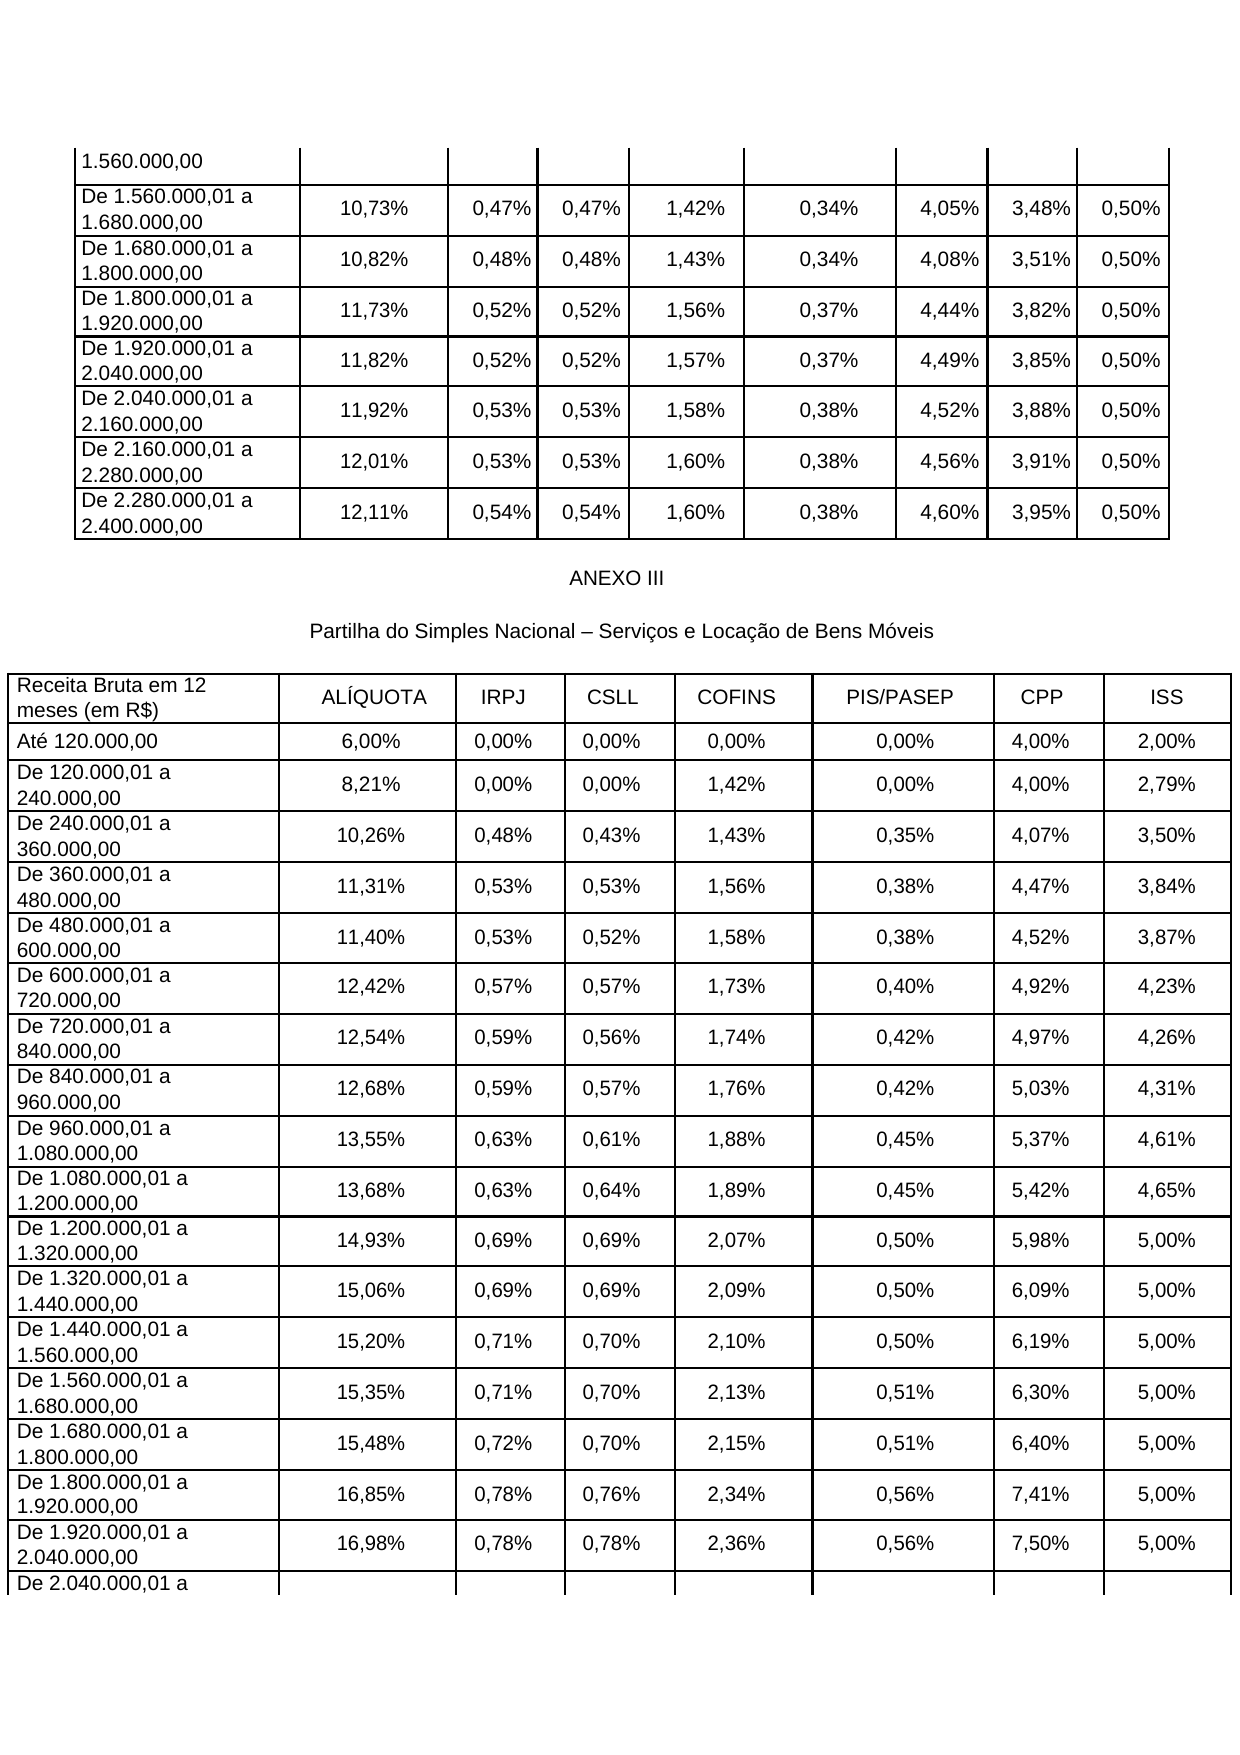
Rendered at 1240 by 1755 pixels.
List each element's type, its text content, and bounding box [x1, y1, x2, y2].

table_cell [785, 999, 811, 1013]
table_cell [300, 753, 448, 759]
table_cell [1105, 753, 1169, 759]
table_cell [300, 999, 448, 1013]
table_cell 0,69% [457, 1267, 537, 1302]
table_cell [1169, 999, 1230, 1013]
table_cell 4,65% [1105, 1168, 1230, 1202]
table_cell [989, 221, 994, 234]
table_cell [745, 524, 785, 538]
table_cell De 2.040.000,01 a [9, 1572, 278, 1594]
table_cell [301, 473, 447, 487]
table_cell [988, 937, 993, 949]
table_cell [1104, 323, 1168, 335]
table_cell [785, 524, 812, 538]
table_cell [280, 1117, 300, 1139]
table_cell [1105, 1404, 1169, 1418]
table_cell 4,07% [995, 812, 1077, 847]
table_cell [279, 540, 300, 590]
table_cell 2,79% [1105, 761, 1230, 796]
table_cell [538, 1267, 564, 1290]
table_cell [745, 288, 785, 310]
table_cell [538, 1151, 564, 1166]
table_cell [8, 235, 74, 259]
table_cell [813, 271, 860, 286]
table_cell [1077, 1151, 1103, 1166]
table_cell [448, 847, 455, 861]
table_cell [1169, 1455, 1230, 1469]
table_cell 0,42% [860, 1066, 987, 1101]
table_cell [785, 886, 811, 898]
table_cell [896, 949, 987, 962]
table_cell [538, 987, 564, 999]
table_cell [1077, 1290, 1103, 1302]
table_cell [744, 1353, 785, 1367]
table_cell 4,26% [1105, 1015, 1230, 1049]
table_cell [448, 675, 455, 697]
table_cell [538, 1572, 564, 1594]
table_cell [676, 1556, 744, 1569]
table_header [449, 148, 456, 173]
table_cell [629, 898, 652, 912]
table_cell [785, 753, 811, 759]
table_cell [457, 1151, 537, 1166]
table_cell [744, 643, 785, 672]
table_cell [860, 323, 895, 335]
table_cell [280, 1572, 300, 1594]
table_cell [785, 1521, 811, 1544]
table_cell [538, 643, 564, 672]
table_cell [676, 1101, 744, 1114]
table_cell [448, 863, 455, 886]
table_cell [744, 1455, 785, 1469]
table_cell [538, 886, 564, 898]
table_cell [448, 987, 455, 999]
table_cell De 1.800.000,01 a [76, 288, 299, 310]
table_cell [745, 360, 785, 372]
table_cell 0,00% [860, 724, 987, 753]
table_cell [538, 724, 564, 753]
table_cell 0,00% [676, 724, 785, 753]
table_cell 15,35% [300, 1369, 448, 1404]
table_cell [785, 1369, 811, 1392]
table_cell [457, 709, 537, 722]
table_cell [1170, 372, 1231, 385]
table_cell [676, 796, 744, 810]
table_cell [457, 1506, 537, 1519]
table_cell [1105, 1151, 1169, 1166]
table_cell 0,56% [860, 1471, 987, 1506]
table_cell De 1.800.000,01 a [9, 1471, 278, 1494]
table_cell [988, 1494, 993, 1506]
table_cell 3,82% [989, 288, 1076, 322]
table_cell [814, 1455, 860, 1469]
table_cell [1077, 949, 1103, 962]
table_cell [676, 898, 744, 912]
table_cell [1077, 1494, 1103, 1506]
table_cell [988, 886, 993, 898]
table_header [860, 148, 895, 173]
table_cell [449, 422, 456, 436]
table_cell [1170, 271, 1231, 286]
table_cell [1104, 643, 1169, 672]
table_cell [1077, 590, 1104, 643]
table_cell [785, 221, 812, 234]
table_cell 0,59% [457, 1066, 537, 1101]
table_cell 1,60% [652, 438, 743, 473]
table_cell [300, 1455, 448, 1469]
table_cell [814, 753, 860, 759]
table_cell [989, 422, 994, 436]
table_cell [1078, 271, 1104, 286]
table_cell 6,30% [995, 1369, 1077, 1404]
table_cell [629, 1050, 652, 1064]
table_cell [1170, 260, 1231, 271]
table_cell [1169, 1203, 1230, 1215]
table_cell 4,08% [897, 237, 986, 271]
table_cell [629, 709, 652, 722]
table_cell [785, 784, 811, 796]
table_cell [300, 1151, 448, 1166]
table_cell [448, 812, 455, 835]
table_cell [814, 914, 860, 937]
table_cell [8, 524, 74, 538]
table_cell [652, 1290, 674, 1302]
table_cell [538, 1521, 564, 1544]
table_cell 4,97% [995, 1015, 1077, 1049]
table_cell [538, 1369, 564, 1392]
table_cell [652, 999, 674, 1013]
table_cell [1105, 1050, 1169, 1064]
table_cell [814, 761, 860, 784]
table_cell [896, 1556, 987, 1569]
table_cell [652, 1572, 674, 1594]
table_cell [988, 1392, 993, 1404]
table_cell [630, 186, 652, 208]
table_cell [1077, 1038, 1103, 1049]
table_cell [1170, 385, 1231, 410]
table_cell [860, 709, 896, 722]
table_cell [539, 173, 564, 184]
table_cell [652, 1404, 674, 1418]
table_header [630, 148, 652, 173]
table_cell [448, 1369, 455, 1392]
table_cell [538, 1066, 564, 1088]
table_cell [988, 1572, 993, 1594]
table_cell [1105, 1572, 1230, 1594]
table_cell [814, 1341, 860, 1353]
table_cell [652, 1369, 674, 1392]
table_header [539, 148, 564, 173]
table_cell [995, 1572, 1077, 1594]
table_cell [448, 1117, 455, 1139]
table_cell [652, 1471, 674, 1494]
table_cell [860, 1556, 896, 1569]
table_cell [538, 1015, 564, 1038]
table_cell [745, 387, 785, 410]
table_cell [448, 1420, 455, 1443]
table_cell [652, 1443, 674, 1455]
table_cell [744, 1506, 785, 1519]
table_cell [538, 761, 564, 784]
table_cell [280, 1443, 300, 1455]
table_cell [1077, 1302, 1103, 1316]
table_cell [448, 1392, 455, 1404]
table_cell De 1.920.000,01 a [9, 1521, 278, 1544]
table_cell 0,69% [566, 1218, 652, 1252]
table_cell [813, 473, 860, 487]
table_cell [860, 338, 895, 360]
table_cell [280, 1318, 300, 1341]
table_cell 1.320.000,00 [9, 1240, 278, 1265]
table_cell [814, 1203, 860, 1215]
table_cell 0,53% [449, 438, 536, 473]
table_cell Até 120.000,00 [9, 724, 278, 753]
table_cell 12,01% [301, 438, 447, 473]
table_cell 1,58% [676, 914, 785, 949]
table_cell [1077, 1404, 1103, 1418]
table_cell [1170, 436, 1231, 461]
table_cell 0,52% [539, 338, 628, 372]
table_cell De 720.000,01 a [9, 1015, 278, 1038]
table_cell [630, 360, 652, 372]
table_cell [565, 173, 628, 184]
table_header [8, 148, 74, 173]
table_cell [860, 847, 896, 861]
table_cell [860, 173, 895, 184]
table_cell [449, 323, 456, 335]
table_cell [896, 1050, 987, 1064]
table_cell [279, 209, 299, 221]
table_cell 3,84% [1105, 863, 1230, 898]
table_cell 0,72% [457, 1420, 537, 1455]
table_cell 10,26% [300, 812, 448, 847]
table_cell [785, 847, 811, 861]
table_cell [785, 1252, 811, 1265]
table_cell [1170, 360, 1231, 372]
table_header [989, 148, 994, 173]
table_cell [995, 1404, 1077, 1418]
table_cell [994, 524, 1076, 538]
table_cell [988, 1404, 993, 1418]
table_cell [860, 237, 895, 259]
table_cell [676, 999, 744, 1013]
table_cell [280, 1038, 300, 1049]
table_header [994, 148, 1076, 173]
table_cell [1077, 863, 1103, 886]
table_cell [629, 1556, 652, 1569]
table_cell [300, 1353, 448, 1367]
table_cell [1169, 1151, 1230, 1166]
table_cell [8, 422, 74, 436]
table_cell [785, 1038, 811, 1049]
table_cell [860, 360, 895, 372]
table_cell [566, 709, 629, 722]
table_cell [279, 524, 299, 538]
table_cell [676, 949, 744, 962]
table_cell 0,00% [457, 761, 537, 796]
table_cell 0,37% [785, 338, 860, 372]
table_cell [813, 422, 860, 436]
table_cell [1077, 1318, 1103, 1341]
table_cell [448, 1341, 455, 1353]
table_cell [897, 271, 986, 286]
table_cell [652, 1302, 674, 1316]
table_cell [279, 512, 299, 524]
table_cell [1077, 937, 1103, 949]
table_cell [457, 1404, 537, 1418]
table_cell [814, 847, 860, 861]
table_cell 0,47% [449, 186, 536, 221]
table_cell [785, 271, 812, 286]
table_cell [1077, 1556, 1103, 1569]
table_cell 5,42% [995, 1168, 1077, 1202]
table_cell [1170, 310, 1231, 322]
table_cell De 1.920.000,01 a [76, 338, 299, 360]
table_cell [785, 1318, 811, 1341]
table_cell [785, 1290, 811, 1302]
table_cell [745, 461, 785, 473]
table_cell [448, 1203, 455, 1215]
table_cell [745, 338, 785, 360]
table_cell [448, 709, 455, 722]
table_cell [989, 271, 994, 286]
table_cell [280, 949, 300, 962]
table_cell [280, 886, 300, 898]
table_cell [814, 1521, 860, 1544]
table_cell [280, 1506, 300, 1519]
table_cell [676, 753, 744, 759]
table_header [301, 148, 447, 173]
table_cell [566, 1506, 629, 1519]
table_cell [813, 173, 860, 184]
table_cell [1077, 1117, 1103, 1139]
table_cell 0,52% [449, 338, 536, 372]
table_cell [1077, 898, 1103, 912]
table_cell 240.000,00 [9, 784, 278, 810]
table_cell 360.000,00 [9, 835, 278, 861]
table_cell [1077, 675, 1103, 697]
table_cell [448, 1506, 455, 1519]
table_cell [538, 1455, 564, 1469]
table_cell 7,41% [995, 1471, 1077, 1506]
table_cell [448, 1353, 455, 1367]
table_cell [301, 524, 447, 538]
table_cell [785, 540, 812, 590]
table_cell [652, 1521, 674, 1544]
table_cell [538, 1038, 564, 1049]
table_cell [744, 796, 785, 810]
table_cell 1,56% [652, 288, 743, 322]
table_cell [994, 473, 1076, 487]
table_cell [896, 1455, 987, 1469]
table_cell [744, 999, 785, 1013]
table_cell [448, 1140, 455, 1151]
table_cell 0,70% [566, 1369, 652, 1404]
table_cell [860, 473, 895, 487]
table_cell [300, 796, 448, 810]
table_cell De 960.000,01 a [9, 1117, 278, 1139]
table_cell 5,00% [1105, 1267, 1230, 1302]
table_cell [652, 1240, 674, 1252]
table_cell [785, 1420, 811, 1443]
table_cell [814, 1190, 860, 1202]
table_cell [1077, 1506, 1103, 1519]
table_cell [988, 847, 993, 861]
table_cell [538, 847, 564, 861]
table_cell [988, 1240, 993, 1252]
table_cell [989, 524, 994, 538]
table_cell [814, 949, 860, 962]
table_cell [785, 323, 812, 335]
table_header [279, 148, 299, 173]
table_cell [860, 1506, 896, 1519]
table_cell [675, 643, 744, 672]
table_cell [652, 1089, 674, 1101]
table_cell [539, 271, 564, 286]
table_cell [280, 753, 300, 759]
table_cell [538, 1252, 564, 1265]
table_cell [745, 473, 785, 487]
table_cell [785, 987, 811, 999]
table_cell [897, 323, 986, 335]
table_cell [988, 1341, 993, 1353]
table_cell 6,09% [995, 1267, 1077, 1302]
table_cell [1104, 221, 1168, 234]
table_cell [279, 372, 299, 385]
table_cell 15,48% [300, 1420, 448, 1455]
table_cell 1,42% [676, 761, 785, 796]
table_cell [300, 898, 448, 912]
table_cell [860, 753, 896, 759]
table_cell [652, 1190, 674, 1202]
table_cell [448, 886, 455, 898]
table_cell [1169, 1506, 1230, 1519]
table_cell [1077, 1544, 1103, 1556]
table_cell [279, 260, 299, 271]
table_cell [995, 1556, 1077, 1569]
table_cell [538, 1544, 564, 1556]
table_cell [675, 524, 743, 538]
table_cell [814, 1252, 860, 1265]
table_cell [785, 372, 812, 385]
table_cell 0,63% [457, 1168, 537, 1202]
table_cell [785, 1203, 811, 1215]
table_cell [280, 863, 300, 886]
table_cell [629, 753, 652, 759]
table_cell [538, 863, 564, 886]
table_cell [785, 835, 811, 847]
table_cell [538, 1240, 564, 1252]
table_cell [280, 1544, 300, 1556]
table_cell 0,59% [457, 1015, 537, 1049]
table_cell [988, 1117, 993, 1139]
table_cell [538, 949, 564, 962]
table_cell 5,00% [1105, 1521, 1230, 1556]
table_cell [897, 524, 986, 538]
table_cell [860, 489, 895, 512]
table_cell [1169, 643, 1231, 672]
table_cell [988, 863, 993, 886]
table_cell [860, 898, 896, 912]
table_cell [629, 1151, 652, 1166]
table_cell [744, 1203, 785, 1215]
table_cell [814, 1140, 860, 1151]
table_cell [652, 1494, 674, 1506]
table_cell 1.920.000,00 [9, 1494, 278, 1519]
table_cell [652, 886, 674, 898]
table_cell [1077, 1353, 1103, 1367]
table_cell [449, 524, 456, 538]
table_cell [785, 812, 811, 835]
table_cell [652, 835, 674, 847]
table_header 1.560.000,00 [76, 148, 279, 173]
table_cell [652, 949, 674, 962]
table_cell [1104, 271, 1168, 286]
table_cell [629, 1455, 652, 1469]
table_cell [629, 643, 652, 672]
table_cell [448, 1101, 455, 1114]
table_cell Receita Bruta em 12 [9, 675, 278, 697]
table_cell [988, 1050, 993, 1064]
table_cell [280, 709, 300, 722]
table_cell [8, 410, 74, 422]
table_cell [457, 1252, 537, 1265]
table_cell [630, 323, 652, 335]
table_cell 1.920.000,00 [76, 310, 279, 335]
table_cell [1170, 323, 1231, 335]
table_cell [538, 1318, 564, 1341]
table_cell [1077, 886, 1103, 898]
table_cell 0,50% [1078, 438, 1168, 473]
table_cell [300, 1302, 448, 1316]
table_cell 4,00% [995, 724, 1077, 753]
table_cell [988, 761, 993, 784]
table_cell 0,63% [457, 1117, 537, 1151]
table_cell [785, 1050, 811, 1064]
table_cell [1170, 461, 1231, 473]
table_cell [676, 709, 744, 722]
table_cell 0,00% [566, 724, 652, 753]
table_cell [860, 524, 895, 538]
table_cell [566, 999, 629, 1013]
table_header [897, 148, 986, 173]
table_cell 2.040.000,00 [76, 360, 279, 385]
table_cell [652, 1353, 674, 1367]
table_cell [279, 323, 299, 335]
table_cell [457, 898, 537, 912]
table_cell [652, 1050, 674, 1064]
table_cell [565, 271, 628, 286]
table_cell [897, 422, 986, 436]
table_cell 3,85% [989, 338, 1076, 372]
table_cell [300, 1506, 448, 1519]
table_cell [897, 372, 986, 385]
table_cell [448, 1089, 455, 1101]
table_cell 0,50% [860, 1318, 987, 1353]
table_cell [652, 643, 675, 672]
table_cell [652, 1392, 674, 1404]
table_cell 1,89% [676, 1168, 785, 1202]
table_cell [745, 310, 785, 322]
table_cell [301, 221, 447, 234]
table_cell IRPJ [457, 675, 537, 709]
table_cell [1104, 372, 1168, 385]
table_cell [566, 1404, 629, 1418]
table_cell [457, 1353, 537, 1367]
table_cell [630, 524, 652, 538]
table_cell [814, 1050, 860, 1064]
table_cell [566, 1203, 629, 1215]
table_cell [896, 1506, 987, 1519]
table_cell [565, 323, 628, 335]
table_cell [9, 753, 278, 759]
table_cell meses (em R$) [9, 698, 278, 722]
table_cell 0,64% [566, 1168, 652, 1202]
table_cell 0,48% [457, 812, 537, 847]
table_cell [785, 1302, 811, 1316]
table_cell 4,52% [995, 914, 1077, 949]
table_cell [566, 1556, 629, 1569]
table_cell [1169, 709, 1230, 722]
table_cell [814, 1392, 860, 1404]
table_cell 3,51% [989, 237, 1076, 271]
table_cell [280, 1050, 300, 1064]
table_cell [1077, 540, 1104, 590]
table_cell [745, 271, 785, 286]
table_cell De 1.560.000,01 a [76, 186, 299, 208]
table_cell [448, 999, 455, 1013]
table_cell [995, 1455, 1077, 1469]
table_cell 4,52% [897, 387, 986, 422]
table_cell [1169, 949, 1230, 962]
table_cell 10,82% [301, 237, 447, 271]
table_cell [456, 524, 536, 538]
table_cell [652, 271, 675, 286]
table_cell [1077, 761, 1103, 784]
table_cell 0,53% [566, 863, 652, 898]
table_cell [860, 1353, 896, 1367]
table_cell [1077, 1140, 1103, 1151]
table_cell [1169, 1050, 1230, 1064]
table_cell [860, 387, 895, 410]
table_cell 0,50% [860, 1218, 987, 1252]
table_cell [280, 1066, 300, 1088]
table_cell 0,38% [785, 387, 860, 422]
table_cell [814, 1302, 860, 1316]
table_cell [1105, 1506, 1169, 1519]
table_cell [279, 360, 299, 372]
table_cell [989, 372, 994, 385]
table_cell [8, 538, 75, 590]
table_cell [785, 898, 811, 912]
table_cell [538, 698, 564, 709]
table_cell 14,93% [300, 1218, 448, 1252]
table_cell 0,48% [539, 237, 628, 271]
table_cell 0,57% [566, 1066, 652, 1101]
table_cell 1.680.000,00 [76, 209, 279, 234]
table_cell [448, 914, 455, 937]
table_cell [538, 1471, 564, 1494]
table_cell [995, 1050, 1077, 1064]
table_cell 1.080.000,00 [9, 1140, 278, 1166]
table_cell [785, 1572, 811, 1594]
table_cell [813, 323, 860, 335]
table_cell [860, 1572, 987, 1594]
table_cell 12,68% [300, 1066, 448, 1101]
table_cell 0,53% [457, 914, 537, 949]
table_cell [814, 784, 860, 796]
table_cell [300, 1404, 448, 1418]
table_cell [785, 1151, 811, 1166]
table_cell [448, 643, 456, 672]
table_cell 13,68% [300, 1168, 448, 1202]
table_cell 0,38% [860, 914, 987, 949]
table_cell [814, 1290, 860, 1302]
table_cell [995, 709, 1077, 722]
table_cell [652, 1015, 674, 1038]
table_cell [744, 949, 785, 962]
table_cell [652, 422, 675, 436]
table_cell [860, 209, 895, 221]
table_cell [1077, 1101, 1103, 1114]
table_cell [860, 512, 895, 524]
table_cell De 1.440.000,01 a [9, 1318, 278, 1341]
table_cell [566, 753, 629, 759]
table_cell [745, 260, 785, 271]
table_cell [1170, 221, 1231, 234]
table_cell [449, 271, 456, 286]
table_cell 0,40% [860, 964, 987, 999]
table_cell 1.440.000,00 [9, 1290, 278, 1316]
table_cell [896, 1404, 987, 1418]
table_cell [785, 1101, 811, 1114]
table_cell 1,76% [676, 1066, 785, 1101]
table_cell [75, 590, 279, 643]
table_cell [280, 964, 300, 987]
table_cell ANEXO III [565, 540, 785, 590]
table_cell [280, 784, 300, 796]
table_cell [539, 372, 564, 385]
table_cell 0,53% [449, 387, 536, 422]
table_cell 0,35% [860, 812, 987, 847]
table_cell [1077, 835, 1103, 847]
table_cell [1105, 1101, 1169, 1114]
table_cell [1077, 698, 1103, 709]
table_cell Partilha do Simples Nacional – Serviços e Locação de Bens Móveis [300, 590, 987, 643]
table_cell [456, 540, 537, 590]
table_cell [457, 847, 537, 861]
table_cell [652, 1267, 674, 1290]
table_cell [988, 1168, 993, 1190]
table_cell [988, 1420, 993, 1443]
table_cell [538, 540, 564, 590]
table_cell [1077, 1369, 1103, 1392]
table_cell [994, 173, 1076, 184]
table_cell [745, 489, 785, 512]
table_cell [566, 1252, 629, 1265]
table_cell [652, 323, 675, 335]
table_cell [8, 310, 74, 322]
table_cell [1169, 1302, 1230, 1316]
table_cell [8, 323, 74, 335]
table_header [456, 148, 536, 173]
table_cell [988, 698, 993, 709]
table_cell [1078, 173, 1104, 184]
table_cell 5,00% [1105, 1420, 1230, 1455]
table_cell [1170, 422, 1231, 436]
table_cell De 480.000,01 a [9, 914, 278, 937]
table_cell [652, 1341, 674, 1353]
table_cell [652, 221, 675, 234]
table_cell [994, 323, 1076, 335]
table_cell [860, 461, 895, 473]
table_cell [652, 1420, 674, 1443]
table_cell 0,47% [539, 186, 628, 221]
table_cell [652, 173, 675, 184]
table_cell [1170, 209, 1231, 221]
table_cell 0,00% [457, 724, 537, 753]
table_cell [860, 1203, 896, 1215]
table_cell [652, 964, 674, 987]
table_cell [1105, 1252, 1169, 1265]
table_cell [279, 422, 299, 436]
table_cell [1077, 1050, 1103, 1064]
table_cell [448, 1015, 455, 1038]
table_cell [279, 410, 299, 422]
table_cell [785, 1168, 811, 1190]
table_cell [448, 1572, 455, 1594]
table_cell [745, 512, 785, 524]
table_cell [652, 1506, 674, 1519]
table_cell [538, 1341, 564, 1353]
table_cell [896, 1151, 987, 1166]
table_cell [629, 1252, 652, 1265]
table_cell [280, 937, 300, 949]
table_cell [280, 1471, 300, 1494]
table_cell [280, 812, 300, 835]
table_cell [994, 372, 1076, 385]
table_cell [988, 1101, 993, 1114]
table_cell [630, 489, 652, 512]
table_cell [995, 1353, 1077, 1367]
table_cell [630, 310, 652, 322]
table_cell [785, 698, 811, 709]
table_cell 0,56% [566, 1015, 652, 1049]
table_cell [448, 784, 455, 796]
table_cell [652, 812, 674, 835]
table_cell 15,20% [300, 1318, 448, 1353]
table_cell [1170, 512, 1231, 524]
table_cell 0,50% [1078, 489, 1168, 524]
table_cell [629, 999, 652, 1013]
table_cell [448, 1494, 455, 1506]
table_cell [280, 1267, 300, 1290]
table_cell 4,92% [995, 964, 1077, 999]
table_cell 960.000,00 [9, 1089, 278, 1114]
table_cell [675, 173, 743, 184]
table_cell [300, 1203, 448, 1215]
table_cell 0,78% [566, 1521, 652, 1556]
table_cell [676, 1572, 785, 1594]
table_cell 0,34% [785, 237, 860, 271]
table_cell [448, 1290, 455, 1302]
table_cell [676, 1203, 744, 1215]
table_cell [280, 847, 300, 861]
table_cell De 1.200.000,01 a [9, 1218, 278, 1240]
table_cell 5,03% [995, 1066, 1077, 1101]
table_cell [8, 173, 74, 184]
table_cell [814, 1420, 860, 1443]
table_cell [566, 847, 629, 861]
table_cell [566, 1101, 629, 1114]
table_cell [988, 964, 993, 987]
table_cell [565, 372, 628, 385]
table_cell De 1.680.000,01 a [76, 237, 299, 259]
table_cell [988, 643, 994, 672]
table_cell [994, 643, 1077, 672]
table_cell [785, 796, 811, 810]
table_cell [814, 1556, 860, 1569]
table_cell [860, 310, 895, 322]
table_cell [1077, 812, 1103, 835]
table_cell [995, 1506, 1077, 1519]
table_cell [301, 271, 447, 286]
table_cell [630, 387, 652, 410]
table_cell [449, 372, 456, 385]
table_cell [785, 173, 812, 184]
table_cell [630, 260, 652, 271]
table_cell [280, 1353, 300, 1367]
table_cell [76, 173, 279, 184]
table_cell [988, 1252, 993, 1265]
table_cell 1,60% [652, 489, 743, 524]
table_cell [448, 1471, 455, 1494]
table_cell [1077, 1572, 1103, 1594]
table_cell 1,56% [676, 863, 785, 898]
table_cell [1170, 487, 1231, 512]
table_cell 1.560.000,00 [9, 1341, 278, 1367]
table_cell [785, 1218, 811, 1240]
table_cell [814, 1168, 860, 1190]
table_cell [896, 643, 987, 672]
table_cell [8, 372, 74, 385]
table_cell [538, 675, 564, 697]
table_cell [785, 1455, 811, 1469]
table_cell [785, 1117, 811, 1139]
table_cell [1105, 949, 1169, 962]
table_cell [785, 1353, 811, 1367]
table_cell [785, 1190, 811, 1202]
table_cell [538, 796, 564, 810]
table_cell [814, 1544, 860, 1556]
table_cell [675, 323, 743, 335]
table_cell [995, 898, 1077, 912]
table_cell [988, 1267, 993, 1290]
table_cell 1,88% [676, 1117, 785, 1151]
table_cell [814, 796, 860, 810]
table_cell [539, 524, 564, 538]
table_cell [813, 643, 860, 672]
table_cell [279, 590, 300, 643]
table_cell [8, 360, 74, 372]
table_cell [744, 898, 785, 912]
table_cell [814, 1404, 860, 1418]
table_cell [448, 1038, 455, 1049]
table_cell [814, 1089, 860, 1101]
table_cell [744, 753, 785, 759]
table_cell [1077, 1089, 1103, 1101]
table_cell 5,98% [995, 1218, 1077, 1252]
table_cell [300, 643, 448, 672]
table_cell [630, 271, 652, 286]
table_header [785, 148, 812, 173]
table_cell [538, 1290, 564, 1302]
table_cell 5,00% [1105, 1218, 1230, 1252]
table_cell [300, 1572, 448, 1594]
table_cell 0,57% [566, 964, 652, 999]
table_cell [300, 540, 448, 590]
table_cell [745, 221, 785, 234]
table_cell [1170, 173, 1231, 184]
table_cell [1078, 422, 1104, 436]
table_cell 16,85% [300, 1471, 448, 1506]
table_cell [988, 949, 993, 962]
table_cell [785, 761, 811, 784]
table_cell De 240.000,01 a [9, 812, 278, 835]
table_cell [538, 753, 564, 759]
table_cell 2,36% [676, 1521, 785, 1556]
table_cell 4,23% [1105, 964, 1230, 999]
table_cell [300, 709, 448, 722]
table_cell [448, 898, 455, 912]
table_cell [448, 1066, 455, 1088]
table_cell [538, 812, 564, 835]
table_cell [630, 410, 652, 422]
table_cell [301, 422, 447, 436]
table_cell 1.680.000,00 [9, 1392, 278, 1418]
table_cell 3,48% [989, 186, 1076, 221]
table_cell [280, 835, 300, 847]
table_cell [896, 796, 987, 810]
table_cell [565, 643, 629, 672]
table_cell [785, 964, 811, 987]
table_cell [1104, 524, 1168, 538]
table_cell 1,73% [676, 964, 785, 999]
table_cell [785, 914, 811, 937]
table_cell 2.280.000,00 [76, 461, 279, 487]
table_cell [988, 898, 993, 912]
table_cell [538, 835, 564, 847]
table_cell [457, 1455, 537, 1469]
table_cell [988, 812, 993, 835]
table_cell [279, 173, 299, 184]
table_cell [566, 1302, 629, 1316]
table_cell [814, 886, 860, 898]
table_header [1104, 148, 1168, 173]
table_cell [629, 1302, 652, 1316]
table_cell [652, 784, 674, 796]
table_cell [1078, 323, 1104, 335]
table_cell [896, 1302, 987, 1316]
table_cell [814, 1318, 860, 1341]
table_cell [652, 1252, 674, 1265]
table_cell [814, 1101, 860, 1114]
table_cell [629, 1101, 652, 1114]
table_cell [630, 512, 652, 524]
table_cell [988, 1544, 993, 1556]
table_cell [629, 1506, 652, 1519]
table_cell [995, 847, 1077, 861]
table_cell 13,55% [300, 1117, 448, 1151]
table_cell [814, 1038, 860, 1049]
table_cell [988, 1290, 993, 1302]
table_cell [538, 784, 564, 796]
table_cell [456, 372, 536, 385]
table_cell 3,91% [989, 438, 1076, 473]
table_cell 0,50% [860, 1267, 987, 1302]
table_cell [280, 1392, 300, 1404]
table_cell [860, 949, 896, 962]
table_cell 2,09% [676, 1267, 785, 1302]
table_cell [1170, 473, 1231, 487]
table_cell [860, 1151, 896, 1166]
table_cell [988, 1190, 993, 1202]
table_cell [280, 999, 300, 1013]
table_cell [988, 1556, 993, 1569]
table_cell [448, 540, 456, 590]
table_cell [652, 914, 674, 937]
table_cell De 2.280.000,01 a [76, 489, 299, 512]
table_cell [280, 1218, 300, 1240]
table_cell [652, 937, 674, 949]
table_cell [1169, 1556, 1230, 1569]
table_cell [988, 835, 993, 847]
table_cell [988, 1318, 993, 1341]
table_cell [448, 1190, 455, 1202]
table_cell [988, 590, 994, 643]
table_cell [1078, 473, 1104, 487]
table_cell 0,34% [785, 186, 860, 221]
table_cell [1077, 1341, 1103, 1353]
table_cell [448, 1556, 455, 1569]
table_cell [1170, 184, 1231, 208]
table_cell [629, 949, 652, 962]
table_cell [785, 863, 811, 886]
table_cell [652, 372, 675, 385]
table_cell [630, 372, 652, 385]
table_cell [300, 847, 448, 861]
table_cell [448, 1318, 455, 1341]
table_cell [1170, 335, 1231, 360]
table_cell [860, 796, 896, 810]
table_cell [675, 422, 743, 436]
table_header [1170, 148, 1231, 173]
table_cell 0,52% [449, 288, 536, 322]
table_cell [279, 221, 299, 234]
table_cell 4,56% [897, 438, 986, 473]
table_cell [280, 1151, 300, 1166]
table_header [813, 148, 860, 173]
table_cell [860, 186, 895, 208]
table_cell [745, 323, 785, 335]
table_cell [448, 1050, 455, 1064]
table_cell [897, 221, 986, 234]
table_cell [896, 1252, 987, 1265]
table_cell 1.800.000,00 [76, 260, 279, 286]
table_cell De 1.320.000,01 a [9, 1267, 278, 1290]
table_cell 6,40% [995, 1420, 1077, 1455]
table_cell 4,61% [1105, 1117, 1230, 1151]
table_cell [994, 221, 1076, 234]
table_cell 11,82% [301, 338, 447, 372]
table_cell [675, 372, 743, 385]
table_cell [630, 461, 652, 473]
table_cell [448, 1544, 455, 1556]
table_cell [860, 999, 896, 1013]
table_cell [280, 1494, 300, 1506]
table_cell [814, 999, 860, 1013]
table_cell [814, 835, 860, 847]
table_cell [994, 540, 1077, 590]
table_cell [995, 1151, 1077, 1166]
table_cell [1105, 709, 1169, 722]
table_cell 2.040.000,00 [9, 1544, 278, 1569]
table_cell [652, 761, 674, 784]
table_cell 3,87% [1105, 914, 1230, 949]
table_cell 480.000,00 [9, 886, 278, 912]
table_cell [813, 540, 860, 590]
table_cell [745, 438, 785, 461]
table_cell [448, 1521, 455, 1544]
table_cell [785, 1140, 811, 1151]
table_cell 4,00% [995, 761, 1077, 796]
table_cell CPP [995, 675, 1077, 709]
table_cell 2.400.000,00 [76, 512, 279, 538]
table_cell [8, 643, 279, 672]
table_cell [1077, 1015, 1103, 1038]
table_cell 0,54% [539, 489, 628, 524]
table_cell [814, 1151, 860, 1166]
table_cell [1169, 1252, 1230, 1265]
table_cell 0,00% [566, 761, 652, 796]
table_cell 3,88% [989, 387, 1076, 422]
table_cell [896, 999, 987, 1013]
table_cell [745, 237, 785, 259]
table_cell [566, 796, 629, 810]
table_header [675, 148, 743, 173]
table_cell [652, 1318, 674, 1341]
table_cell [448, 1267, 455, 1290]
table_cell [814, 1443, 860, 1455]
table_cell [652, 1203, 674, 1215]
table_cell [8, 335, 74, 360]
table_cell [860, 1101, 896, 1114]
table_cell [745, 410, 785, 422]
table_cell [457, 753, 537, 759]
table_cell [988, 709, 993, 722]
table_cell 0,53% [457, 863, 537, 898]
table_cell [989, 173, 994, 184]
table_cell 4,47% [995, 863, 1077, 898]
table_cell [300, 1050, 448, 1064]
table_cell [300, 1556, 448, 1569]
table_cell [995, 796, 1077, 810]
table_cell [988, 1038, 993, 1049]
table_cell [538, 1218, 564, 1240]
table_cell [449, 221, 456, 234]
table_cell [988, 1455, 993, 1469]
table_cell 4,31% [1105, 1066, 1230, 1101]
table_cell [1077, 1471, 1103, 1494]
table_cell [280, 1290, 300, 1302]
table_cell [995, 1252, 1077, 1265]
table_cell 4,44% [897, 288, 986, 322]
table_cell 2,07% [676, 1218, 785, 1252]
table_cell [280, 1556, 300, 1569]
table_cell [988, 1302, 993, 1316]
table_cell [449, 473, 456, 487]
table_cell [538, 1556, 564, 1569]
table_cell [1169, 1404, 1230, 1418]
table_cell [538, 1117, 564, 1139]
table_cell [279, 643, 300, 672]
table_cell [280, 1089, 300, 1101]
table_cell [1105, 796, 1169, 810]
table_cell [994, 590, 1077, 643]
table_cell 0,71% [457, 1318, 537, 1353]
table_cell [988, 784, 993, 796]
table_cell [1170, 410, 1231, 422]
table_cell [676, 1506, 744, 1519]
table_cell [1078, 372, 1104, 385]
table_cell [814, 1066, 860, 1088]
table_cell 0,57% [457, 964, 537, 999]
table_cell 0,52% [566, 914, 652, 949]
table_cell [301, 323, 447, 335]
table_cell [1077, 1168, 1103, 1190]
table_cell [300, 1252, 448, 1265]
table_cell 0,50% [1078, 288, 1168, 322]
table_cell [785, 1494, 811, 1506]
table_cell [1105, 1302, 1169, 1316]
table_cell [630, 237, 652, 259]
table_cell COFINS [676, 675, 785, 709]
table_cell 2.160.000,00 [76, 410, 279, 436]
table_cell [675, 271, 743, 286]
table_cell 6,19% [995, 1318, 1077, 1353]
table_cell [448, 835, 455, 847]
table_cell 0,48% [449, 237, 536, 271]
table_cell [1077, 1443, 1103, 1455]
table_cell [652, 753, 674, 759]
table_cell [744, 1302, 785, 1316]
table_cell [448, 937, 455, 949]
table_cell [1077, 1521, 1103, 1544]
table_cell [814, 937, 860, 949]
table_cell [995, 999, 1077, 1013]
table_cell [652, 1066, 674, 1088]
table_cell [785, 1506, 811, 1519]
table_cell [456, 173, 536, 184]
table_cell 4,60% [897, 489, 986, 524]
table_cell [565, 221, 628, 234]
table_cell 0,51% [860, 1369, 987, 1404]
table_header [1078, 148, 1104, 173]
table_cell [280, 1101, 300, 1114]
table_cell [1170, 286, 1231, 310]
table_cell [652, 1151, 674, 1166]
table_cell [457, 1050, 537, 1064]
table_cell [988, 1151, 993, 1166]
table_cell [1169, 753, 1230, 759]
table_cell [280, 698, 300, 709]
table_cell [676, 1455, 744, 1469]
table_cell 0,54% [449, 489, 536, 524]
table_cell [860, 1252, 896, 1265]
table_cell [538, 1168, 564, 1190]
table_cell [280, 1168, 300, 1190]
table_cell 1.200.000,00 [9, 1190, 278, 1215]
table_cell 0,69% [457, 1218, 537, 1252]
table_cell [539, 473, 564, 487]
table_cell [630, 473, 652, 487]
table_cell [988, 1353, 993, 1367]
table_cell [744, 1101, 785, 1114]
table_cell 0,45% [860, 1168, 987, 1202]
table_cell 11,73% [301, 288, 447, 322]
table_cell [1077, 1066, 1103, 1088]
table_cell [538, 709, 564, 722]
table_cell 7,50% [995, 1521, 1077, 1556]
table_cell [1077, 724, 1103, 753]
table_cell [1104, 422, 1168, 436]
table_cell [448, 1455, 455, 1469]
table_cell [8, 271, 74, 286]
table_cell [280, 1252, 300, 1265]
table_cell 10,73% [301, 186, 447, 221]
table_cell [1169, 898, 1230, 912]
table_cell [630, 173, 652, 184]
table_header [745, 148, 785, 173]
table_cell [566, 1050, 629, 1064]
table_cell [995, 1101, 1077, 1114]
table_cell [280, 724, 300, 753]
table_cell [1077, 1267, 1103, 1290]
table_cell De 1.680.000,01 a [9, 1420, 278, 1443]
table_cell [989, 323, 994, 335]
table_cell [860, 288, 895, 310]
table_cell 2,10% [676, 1318, 785, 1353]
table_cell [456, 473, 536, 487]
table_cell 0,38% [785, 438, 860, 473]
table_cell [448, 724, 455, 753]
table_cell [652, 1168, 674, 1190]
table_cell [630, 221, 652, 234]
table_cell [994, 422, 1076, 436]
table_cell [785, 1556, 811, 1569]
table_cell [538, 1140, 564, 1151]
table_cell [896, 540, 987, 590]
table_cell [8, 286, 74, 310]
table_cell [538, 1420, 564, 1443]
table_cell 6,00% [300, 724, 448, 753]
table_cell [652, 863, 674, 886]
table_cell 0,50% [1078, 237, 1168, 271]
table_cell [566, 949, 629, 962]
table_cell [630, 288, 652, 310]
table_cell 0,38% [785, 489, 860, 524]
table_header [565, 148, 628, 173]
table_cell [1078, 221, 1104, 234]
table_cell 0,71% [457, 1369, 537, 1404]
table_cell [1077, 1240, 1103, 1252]
table_cell [1104, 540, 1169, 590]
table_cell [785, 1471, 811, 1494]
table_cell [280, 898, 300, 912]
table_cell [676, 1151, 744, 1166]
table_cell 12,11% [301, 489, 447, 524]
table_cell [896, 753, 987, 759]
table_cell [448, 1302, 455, 1316]
table_cell [745, 186, 785, 208]
table_cell [448, 1404, 455, 1418]
table_cell [676, 1302, 744, 1316]
table_cell [860, 271, 895, 286]
table_cell [1170, 524, 1231, 538]
table_cell [538, 1302, 564, 1316]
table_cell [457, 1302, 537, 1316]
table_cell [448, 949, 455, 962]
table_cell [538, 1443, 564, 1455]
table_cell [652, 1140, 674, 1151]
table_cell [280, 675, 300, 697]
table_cell [785, 1341, 811, 1353]
table_cell ALÍQUOTA [300, 675, 448, 709]
table_cell [1105, 1203, 1169, 1215]
table_cell [652, 1544, 674, 1556]
table_cell De 2.160.000,01 a [76, 438, 299, 461]
table_cell [630, 338, 652, 360]
table_cell 1,43% [676, 812, 785, 847]
table_cell [676, 847, 744, 861]
table_cell 0,70% [566, 1420, 652, 1455]
table_cell [814, 1117, 860, 1139]
table_cell [744, 1252, 785, 1265]
table_cell [652, 898, 674, 912]
table_cell [448, 1240, 455, 1252]
table_cell [457, 949, 537, 962]
table_cell [988, 1203, 993, 1215]
table_cell [896, 1353, 987, 1367]
table_cell [989, 473, 994, 487]
table_cell 600.000,00 [9, 937, 278, 962]
table_cell De 360.000,01 a [9, 863, 278, 886]
table_cell [988, 796, 993, 810]
table_cell [566, 1353, 629, 1367]
table_cell [1077, 709, 1103, 722]
table_cell [897, 473, 986, 487]
table_cell [566, 1572, 652, 1594]
table_cell [1077, 643, 1104, 672]
table_cell [676, 1404, 744, 1418]
table_cell [814, 987, 860, 999]
table_cell [1169, 590, 1231, 643]
table_cell PIS/PASEP [814, 675, 987, 709]
table_cell [814, 709, 860, 722]
table_cell [300, 949, 448, 962]
table_cell [279, 271, 299, 286]
table_cell [676, 1252, 744, 1265]
table_cell [652, 473, 675, 487]
table_cell De 600.000,01 a [9, 964, 278, 987]
table_cell [745, 173, 785, 184]
table_cell [538, 1089, 564, 1101]
table_cell [280, 1015, 300, 1038]
table_cell [629, 796, 652, 810]
table_cell [457, 1203, 537, 1215]
table_cell [565, 473, 628, 487]
table_cell [1077, 964, 1103, 987]
table_cell [280, 1302, 300, 1316]
table_cell [675, 473, 743, 487]
table_cell [995, 753, 1077, 759]
table_cell 16,98% [300, 1521, 448, 1556]
table_cell [785, 473, 812, 487]
table_cell [1104, 473, 1168, 487]
table_cell [785, 1404, 811, 1418]
table_cell [813, 221, 860, 234]
table_cell 1,43% [652, 237, 743, 271]
table_cell [813, 372, 860, 385]
table_cell [457, 796, 537, 810]
table_cell [652, 796, 674, 810]
table_cell [1105, 1455, 1169, 1469]
table_cell [988, 1218, 993, 1240]
table_cell [860, 260, 895, 271]
table_cell [8, 260, 74, 271]
table_cell 1,74% [676, 1015, 785, 1049]
table_cell [744, 1556, 785, 1569]
table_cell [860, 1050, 896, 1064]
table_cell [744, 709, 785, 722]
table_cell [538, 1506, 564, 1519]
table_cell De 120.000,01 a [9, 761, 278, 784]
table_cell [1077, 784, 1103, 796]
table_cell 1,58% [652, 387, 743, 422]
table_cell [1169, 538, 1231, 590]
table_cell [538, 999, 564, 1013]
table_cell 0,00% [860, 761, 987, 796]
table_cell [813, 524, 860, 538]
table_cell 0,53% [539, 438, 628, 473]
table_cell [538, 937, 564, 949]
table_cell 0,38% [860, 863, 987, 898]
table_cell [785, 1443, 811, 1455]
table_cell [280, 1190, 300, 1202]
table_cell [785, 422, 812, 436]
table_cell 0,50% [1078, 338, 1168, 372]
table_cell [745, 422, 785, 436]
table_cell 0,43% [566, 812, 652, 847]
table_cell [785, 643, 812, 672]
table_cell [814, 1572, 860, 1594]
table_cell [785, 709, 811, 722]
table_cell 11,92% [301, 387, 447, 422]
table_cell [629, 1203, 652, 1215]
table_cell [785, 949, 811, 962]
table_cell [538, 1353, 564, 1367]
table_cell 0,78% [457, 1471, 537, 1506]
table_cell [1077, 914, 1103, 937]
table_cell [280, 1240, 300, 1252]
table_cell [1105, 999, 1169, 1013]
table_cell [457, 999, 537, 1013]
table_cell [860, 540, 896, 590]
table_cell [896, 709, 987, 722]
table_cell [1077, 999, 1103, 1013]
table_cell [280, 1521, 300, 1544]
table_cell [1105, 1353, 1169, 1367]
table_cell [814, 724, 860, 753]
table_cell [814, 898, 860, 912]
table_cell 0,37% [785, 288, 860, 322]
table_cell [448, 1218, 455, 1240]
table_cell [8, 209, 74, 221]
table_cell [448, 1443, 455, 1455]
table_cell [565, 422, 628, 436]
table_cell [8, 385, 74, 410]
table_cell [448, 1151, 455, 1166]
table_cell [744, 1151, 785, 1166]
table_cell [75, 540, 279, 590]
table_cell 0,61% [566, 1117, 652, 1151]
table_cell 1,57% [652, 338, 743, 372]
table_cell [565, 524, 628, 538]
table_cell [456, 323, 536, 335]
table_cell [8, 436, 74, 461]
table_cell 1.800.000,00 [9, 1443, 278, 1469]
table_cell [1077, 847, 1103, 861]
table_cell [652, 1117, 674, 1139]
table_cell [1077, 1455, 1103, 1469]
table_cell [814, 1240, 860, 1252]
table_cell [988, 1506, 993, 1519]
table_cell ISS [1105, 675, 1230, 709]
table_cell [1169, 796, 1230, 810]
table_cell [988, 987, 993, 999]
table_cell [785, 1240, 811, 1252]
table_cell [538, 1392, 564, 1404]
table_cell [1077, 1190, 1103, 1202]
table_cell [860, 410, 895, 422]
table_cell [280, 1140, 300, 1151]
table_cell [566, 1151, 629, 1166]
table_cell 720.000,00 [9, 987, 278, 1013]
table_cell [744, 1050, 785, 1064]
table_cell [785, 1267, 811, 1290]
table_cell [652, 1218, 674, 1240]
table_cell [280, 1420, 300, 1443]
table_cell [814, 1471, 860, 1494]
table_cell 0,78% [457, 1521, 537, 1556]
table_cell [456, 643, 537, 672]
table_cell [988, 1140, 993, 1151]
table_cell 5,00% [1105, 1471, 1230, 1506]
table_cell [539, 323, 564, 335]
table_cell [676, 1050, 744, 1064]
table_cell [652, 1556, 674, 1569]
table_cell [814, 1267, 860, 1290]
table_cell [456, 271, 536, 286]
table_cell 0,50% [1078, 387, 1168, 422]
table_cell [652, 1101, 674, 1114]
table_cell 0,76% [566, 1471, 652, 1506]
table_cell [988, 999, 993, 1013]
table_cell [988, 914, 993, 937]
table_cell [279, 473, 299, 487]
table_cell [652, 987, 674, 999]
table_cell [538, 1190, 564, 1202]
table_cell 2,15% [676, 1420, 785, 1455]
table_cell [652, 524, 675, 538]
table_cell [860, 372, 895, 385]
table_cell [1105, 898, 1169, 912]
table_cell 15,06% [300, 1267, 448, 1302]
table_cell [538, 1404, 564, 1418]
table_cell [814, 1506, 860, 1519]
table_cell [814, 964, 860, 987]
table_cell [8, 473, 74, 487]
table_cell [1078, 524, 1104, 538]
table_cell 5,00% [1105, 1369, 1230, 1404]
table_cell [279, 461, 299, 473]
table_cell [785, 1066, 811, 1088]
table_cell [988, 1369, 993, 1392]
table_cell [8, 512, 74, 524]
table_cell [652, 847, 674, 861]
table_cell [814, 1015, 860, 1038]
table_cell [1170, 235, 1231, 259]
table_cell 5,00% [1105, 1318, 1230, 1353]
table_cell [280, 1404, 300, 1418]
table_cell 0,69% [566, 1267, 652, 1302]
table_cell [538, 1101, 564, 1114]
table_cell [457, 1556, 537, 1569]
table_cell 0,42% [860, 1015, 987, 1049]
table_cell [785, 937, 811, 949]
table_cell [814, 1369, 860, 1392]
table_cell [1105, 847, 1169, 861]
table_cell [280, 1369, 300, 1392]
table_cell 5,37% [995, 1117, 1077, 1151]
table_cell [785, 675, 811, 697]
table_cell [814, 1353, 860, 1367]
table_cell [896, 1203, 987, 1215]
table_cell [988, 1521, 993, 1544]
table_cell [675, 221, 743, 234]
table_cell [897, 173, 986, 184]
table_cell 3,50% [1105, 812, 1230, 847]
table_cell [449, 173, 456, 184]
table_cell [814, 1218, 860, 1240]
table_cell [448, 753, 455, 759]
table_cell 0,53% [539, 387, 628, 422]
table_cell [280, 1455, 300, 1469]
table_cell [896, 898, 987, 912]
table_cell [785, 1089, 811, 1101]
table_cell [629, 1353, 652, 1367]
table_cell [280, 914, 300, 937]
table_cell 3,95% [989, 489, 1076, 524]
table_cell 1,42% [652, 186, 743, 221]
table_cell [280, 1341, 300, 1353]
table_cell [744, 847, 785, 861]
table_header [652, 148, 675, 173]
table_cell [652, 675, 674, 697]
table_cell [896, 847, 987, 861]
table_cell [860, 422, 895, 436]
table_cell [448, 1252, 455, 1265]
table_cell [539, 422, 564, 436]
table_cell [280, 987, 300, 999]
table_cell [1077, 987, 1103, 999]
table_cell [814, 1494, 860, 1506]
table_cell [1104, 173, 1168, 184]
table_cell [8, 461, 74, 473]
table_cell [1104, 590, 1169, 643]
table_cell 2,34% [676, 1471, 785, 1506]
table_cell [860, 1404, 896, 1418]
table_cell [538, 964, 564, 987]
table_cell 12,54% [300, 1015, 448, 1049]
table_cell [1077, 753, 1103, 759]
table_cell De 2.040.000,01 a [76, 387, 299, 410]
table_cell [988, 1089, 993, 1101]
table_cell [566, 898, 629, 912]
table_cell [860, 1302, 896, 1316]
table_cell [785, 724, 811, 753]
table_cell [538, 914, 564, 937]
table_cell [988, 1443, 993, 1455]
table_cell 840.000,00 [9, 1038, 278, 1064]
table_cell [988, 1015, 993, 1038]
table_cell [279, 310, 299, 322]
table_cell [994, 271, 1076, 286]
table_cell [448, 761, 455, 784]
table_cell [745, 372, 785, 385]
table_cell [860, 1455, 896, 1469]
table_cell [457, 1101, 537, 1114]
table_cell [8, 184, 74, 208]
table_cell [676, 1353, 744, 1367]
table_cell [785, 1544, 811, 1556]
table_cell [785, 1015, 811, 1038]
table_cell [8, 487, 74, 512]
table_cell [629, 847, 652, 861]
table_cell [1169, 847, 1230, 861]
table_cell 11,40% [300, 914, 448, 949]
table_cell [652, 698, 674, 709]
table_cell De 840.000,01 a [9, 1066, 278, 1088]
table_cell [630, 422, 652, 436]
table_cell [896, 1101, 987, 1114]
table_cell [1077, 1392, 1103, 1404]
table_cell [630, 438, 652, 461]
table_cell 0,50% [1078, 186, 1168, 221]
table_cell [448, 1168, 455, 1190]
table_cell 11,31% [300, 863, 448, 898]
table_cell [652, 709, 674, 722]
table_cell [8, 221, 74, 234]
table_cell [538, 1494, 564, 1506]
table_cell 0,56% [860, 1521, 987, 1556]
table_cell [988, 1066, 993, 1088]
table_cell [280, 1203, 300, 1215]
table_cell CSLL [566, 675, 652, 709]
table_cell [456, 221, 536, 234]
table_cell [301, 372, 447, 385]
table_cell De 1.560.000,01 a [9, 1369, 278, 1392]
table_cell [995, 949, 1077, 962]
table_cell [860, 221, 895, 234]
table_cell [1105, 1556, 1169, 1569]
table_cell [652, 1038, 674, 1049]
table_cell [280, 796, 300, 810]
table_cell De 1.080.000,01 a [9, 1168, 278, 1190]
table_cell [280, 761, 300, 784]
table_cell 8,21% [300, 761, 448, 796]
table_cell [300, 1101, 448, 1114]
table_cell 0,51% [860, 1420, 987, 1455]
table_cell [538, 1203, 564, 1215]
table_cell [988, 540, 994, 590]
table_cell [744, 1404, 785, 1418]
table_cell [652, 1455, 674, 1469]
table_cell [538, 1050, 564, 1064]
table_cell [630, 209, 652, 221]
table_cell [457, 1572, 537, 1594]
table_cell 4,49% [897, 338, 986, 372]
table_cell 2,00% [1105, 724, 1230, 753]
table_cell [448, 698, 455, 709]
table_cell [988, 1471, 993, 1494]
table_cell [814, 863, 860, 886]
table_cell [814, 812, 860, 835]
table_cell [1077, 1203, 1103, 1215]
table_cell [301, 173, 447, 184]
table_cell [652, 724, 674, 753]
table_cell [860, 438, 895, 461]
table_cell [1169, 1101, 1230, 1114]
table_cell [448, 964, 455, 987]
table_cell [988, 724, 993, 753]
table_cell [566, 1455, 629, 1469]
table_cell 0,70% [566, 1318, 652, 1353]
table_cell [785, 1392, 811, 1404]
table_cell [456, 422, 536, 436]
table_cell [988, 675, 993, 697]
table_cell 12,42% [300, 964, 448, 999]
table_cell [860, 643, 896, 672]
table_cell 0,52% [539, 288, 628, 322]
table_cell [448, 796, 455, 810]
table_cell [1077, 1252, 1103, 1265]
table_cell [1077, 796, 1103, 810]
table_cell [8, 590, 75, 643]
table_cell [995, 1203, 1077, 1215]
table_cell 4,05% [897, 186, 986, 221]
table_cell [1077, 1218, 1103, 1240]
table_cell [539, 221, 564, 234]
table_cell [629, 1404, 652, 1418]
table_cell [1077, 1420, 1103, 1443]
table_cell [745, 209, 785, 221]
table_cell [1169, 1353, 1230, 1367]
table_cell [538, 898, 564, 912]
table_cell 0,45% [860, 1117, 987, 1151]
table_cell [995, 1302, 1077, 1316]
table_cell 2,13% [676, 1369, 785, 1404]
